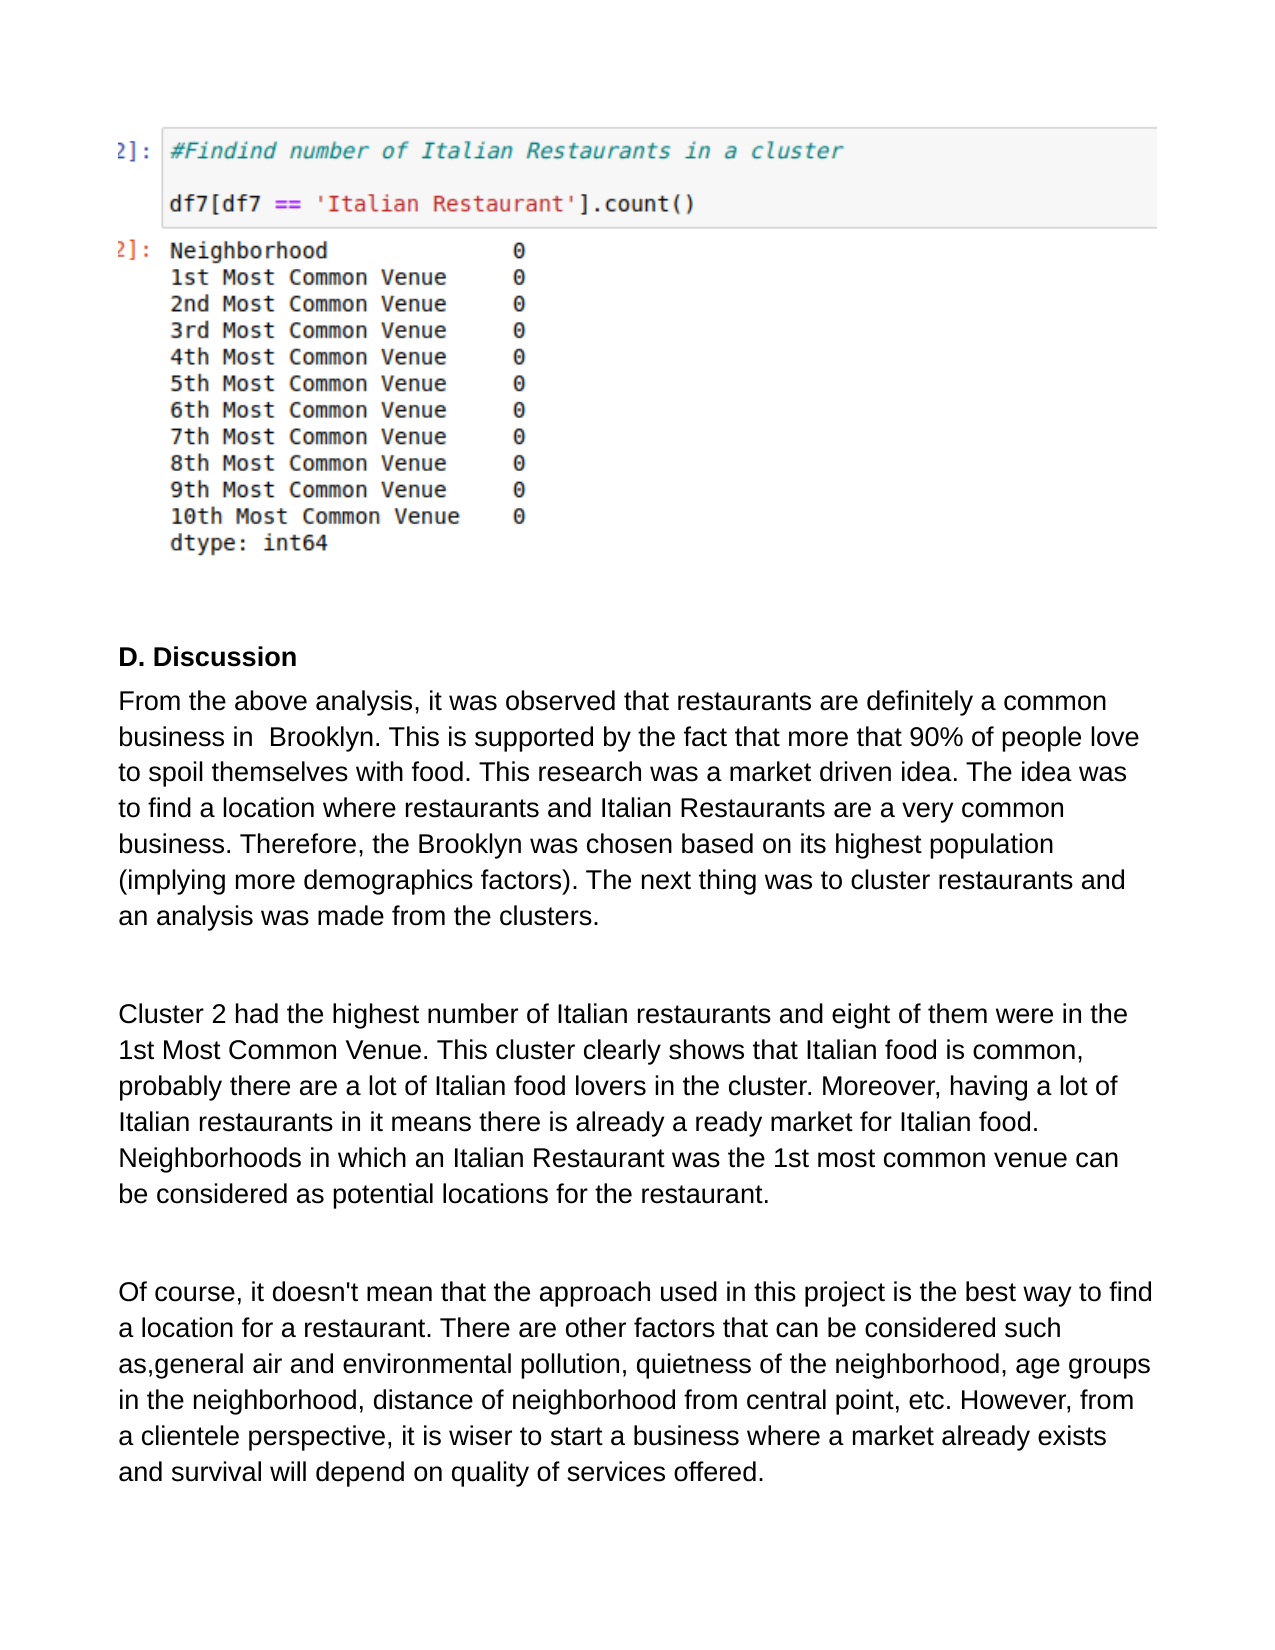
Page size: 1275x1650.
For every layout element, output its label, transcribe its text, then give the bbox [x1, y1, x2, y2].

text Cluster 2 had the highest number of Italian restaurants and eight of them were in the 1st Most Common Venue. This cluster clearly shows that Italian food is common, probably there are a lot of Italian food lovers in the cluster. Moreover, having a lot of Italian restaurants in it means there is already a ready market for Italian food. Neighborhoods in which an Italian Restaurant was the 1st most common venue can be considered as potential locations for the restaurant. [118, 998, 1157, 1209]
subtitle D. Discussion [118, 641, 1157, 672]
text Of course, it doesn't mean that the approach used in this project is the best way to find a location for a restaurant. There are other factors that can be considered such as,general air and environmental pollution, quietness of the neighborhood, age groups in the neighborhood, distance of neighborhood from central point, etc. However, from a clientele perspective, it is wiser to start a business where a market already exists and survival will depend on quality of services offered. [118, 1276, 1157, 1487]
text From the above analysis, it was observed that restaurants are definitely a common business in Brooklyn. This is supported by the fact that more that 90% of people love to spoil themselves with food. This research was a market driven idea. The idea was to find a location where restaurants and Italian Restaurants are a very common business. Therefore, the Brooklyn was chosen based on its highest population (implying more demographics factors). The next thing was to cluster restaurants and an analysis was made from the clusters. [118, 684, 1157, 931]
picture [118, 118, 1157, 571]
